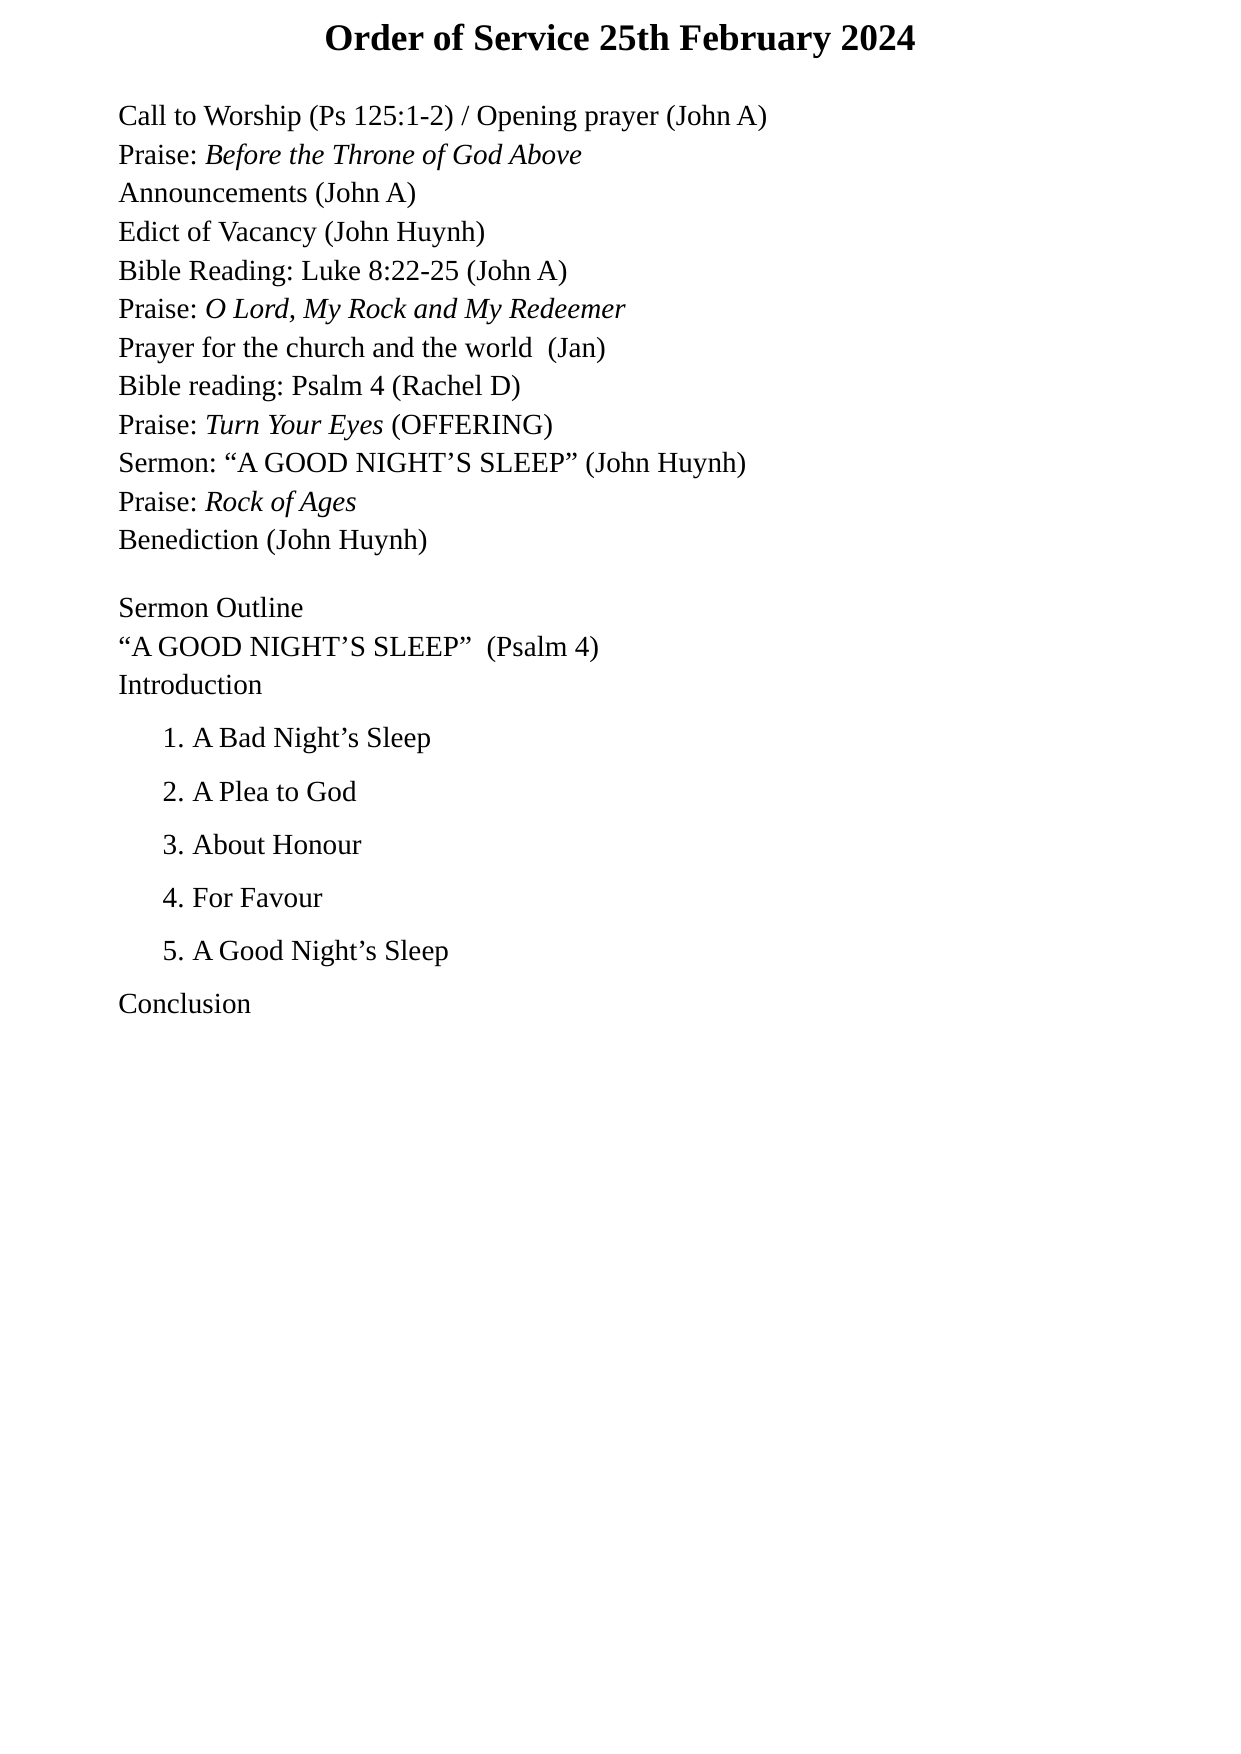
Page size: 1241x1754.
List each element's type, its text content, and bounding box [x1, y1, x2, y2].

list About Honour [162, 827, 1122, 860]
list A Bad Night’s Sleep [162, 721, 1122, 754]
text Call to Worship (Ps 125:1-2) / Opening prayer (John A) Praise: Before the Throne of God Above Announcements (John A) Edict of Vacancy (John Huynh) Bible Reading: Luke 8:22-25 (John A) Praise: O Lord, My Rock and My Redeemer Prayer for the church and the world (Jan) Bible reading: Psalm 4 (Rachel D) Praise: Turn Your Eyes (OFFERING) Sermon: “A GOOD NIGHT’S SLEEP” (John Huynh) Praise: Rock of Ages Benediction (John Huynh) [118, 98, 1122, 556]
list A Good Night’s Sleep [162, 933, 1122, 967]
text Conclusion [118, 986, 1122, 1020]
list For Favour [162, 880, 1122, 913]
list A Plea to God [162, 774, 1122, 807]
text Sermon Outline “A GOOD NIGHT’S SLEEP” (Psalm 4) Introduction [118, 590, 1122, 701]
